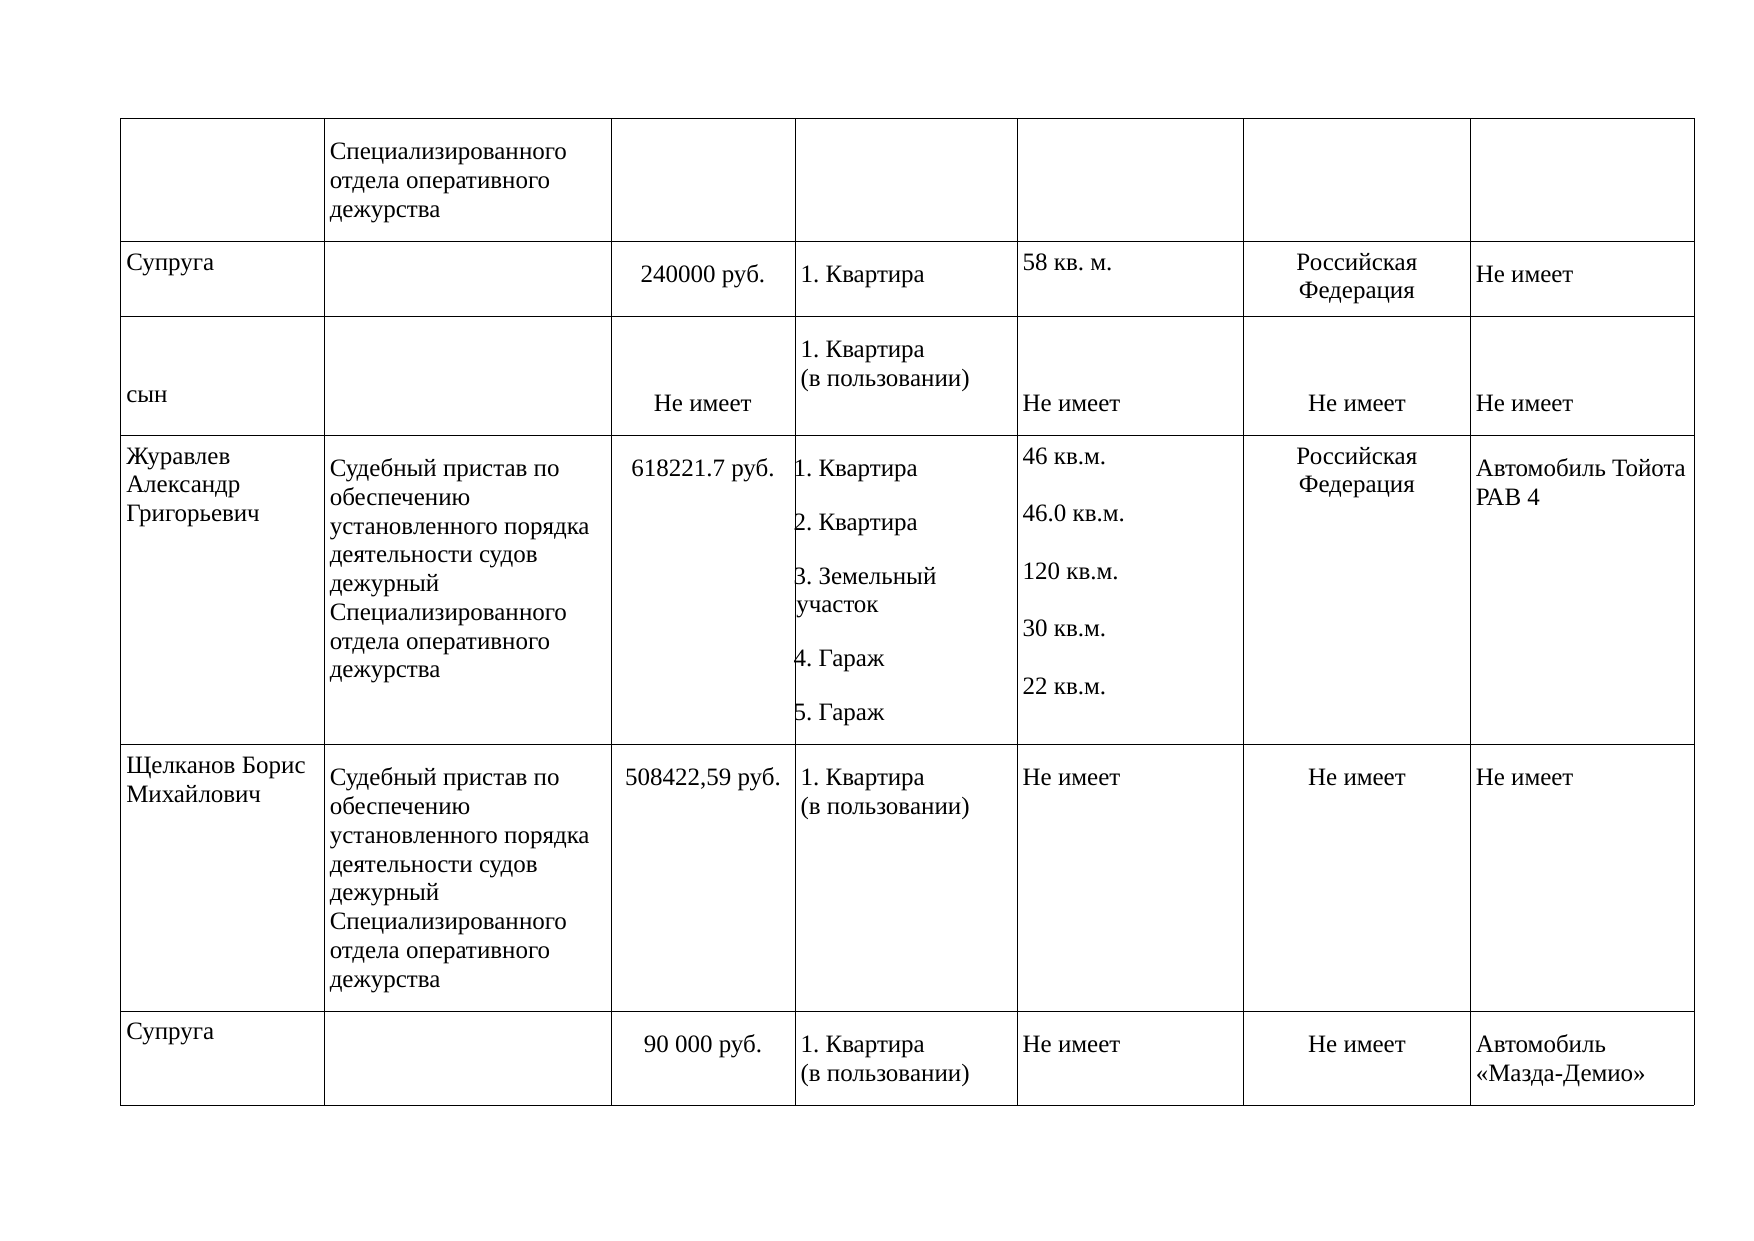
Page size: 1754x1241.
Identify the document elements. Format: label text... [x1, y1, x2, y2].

table_cell [325, 1012, 611, 1105]
table_cell 618221.7 руб. [612, 436, 795, 744]
table_cell Российская Федерация [1244, 436, 1470, 744]
table_cell 1. Квартира 2. Квартира 3. Земельный участок 4. Гараж 5. Гараж [796, 436, 1017, 744]
table_cell Не имеет [1471, 317, 1694, 435]
table_cell Не имеет [1244, 1012, 1470, 1105]
table_cell 90 000 руб. [612, 1012, 795, 1105]
table_cell 1. Квартира (в пользовании) [796, 1012, 1017, 1105]
table_cell Журавлев Александр Григорьевич [121, 436, 324, 744]
table_cell 46 кв.м. 46.0 кв.м. 120 кв.м. 30 кв.м. 22 кв.м. [1018, 436, 1243, 744]
table_cell [1471, 119, 1694, 241]
table_cell 58 кв. м. [1018, 242, 1243, 316]
table_cell Судебный пристав по обеспечению установленного порядка деятельности судов дежурный Специализированного отдела оперативного дежурства [325, 745, 611, 1011]
table_cell Автомобиль Тойота РАВ 4 [1471, 436, 1694, 744]
table_cell Щелканов Борис Михайлович [121, 745, 324, 1011]
table_cell Не имеет [1471, 242, 1694, 316]
table_cell Специализированного отдела оперативного дежурства [325, 119, 611, 241]
table_cell 1. Квартира (в пользовании) [796, 745, 1017, 1011]
table_cell 1. Квартира (в пользовании) [796, 317, 1017, 435]
table_cell Российская Федерация [1244, 242, 1470, 316]
table_cell [325, 317, 611, 435]
table_cell Не имеет [1244, 745, 1470, 1011]
table_cell 240000 руб. [612, 242, 795, 316]
table_cell Супруга [121, 1012, 324, 1105]
table_cell Не имеет [1018, 1012, 1243, 1105]
table_cell [1018, 119, 1243, 241]
table_cell Не имеет [612, 317, 795, 435]
table_cell [612, 119, 795, 241]
table_cell [121, 119, 324, 241]
table_cell [796, 119, 1017, 241]
table_cell 1. Квартира [796, 242, 1017, 316]
table_cell Не имеет [1471, 745, 1694, 1011]
table_cell сын [121, 317, 324, 435]
table_cell Не имеет [1018, 745, 1243, 1011]
table_cell Автомобиль «Мазда-Демио» [1471, 1012, 1694, 1105]
table_cell [1244, 119, 1470, 241]
table_cell [325, 242, 611, 316]
table_cell Судебный пристав по обеспечению установленного порядка деятельности судов дежурный Специализированного отдела оперативного дежурства [325, 436, 611, 744]
table_cell 508422,59 руб. [612, 745, 795, 1011]
table_cell Не имеет [1018, 317, 1243, 435]
table_cell Супруга [121, 242, 324, 316]
table_cell Не имеет [1244, 317, 1470, 435]
